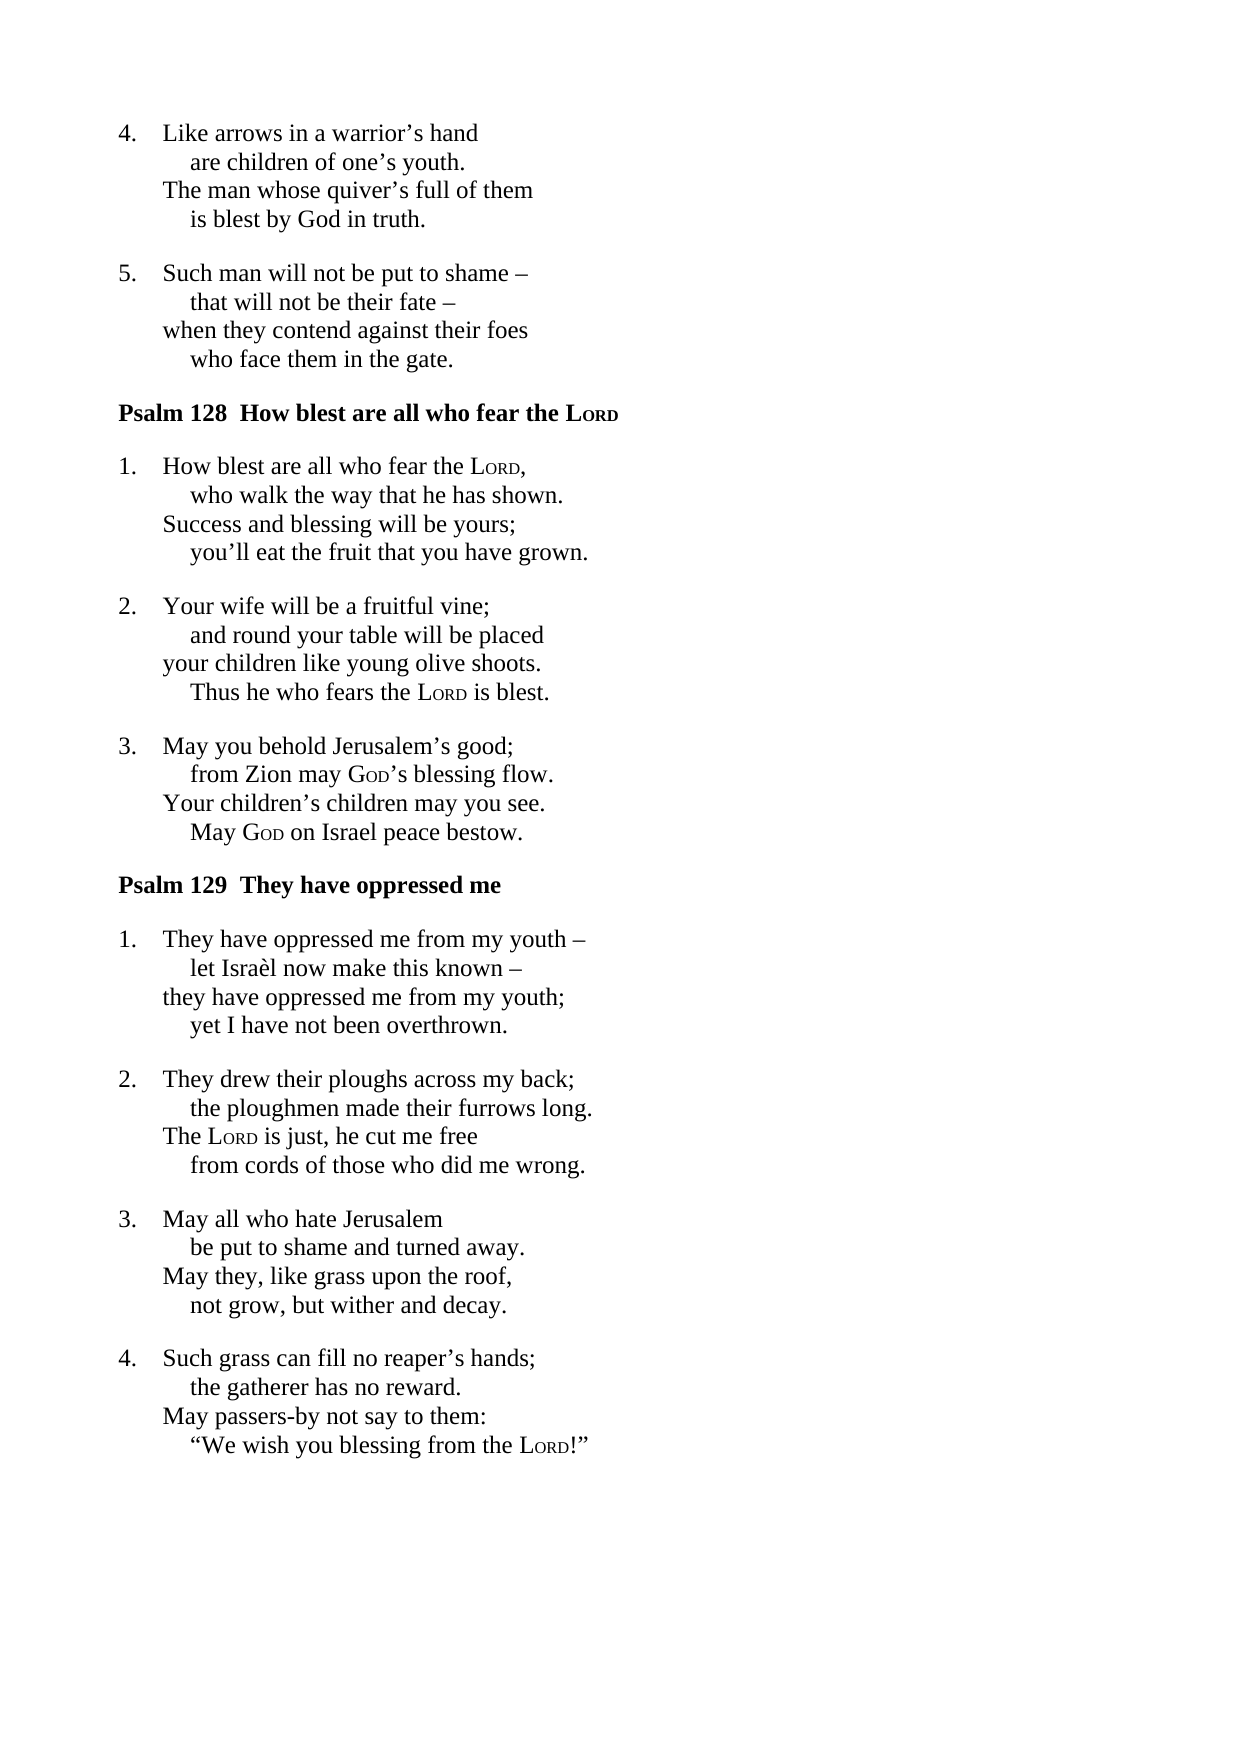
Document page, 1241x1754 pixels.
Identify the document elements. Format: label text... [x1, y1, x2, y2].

text 3. May you behold Jerusalem’s good; [118, 731, 1122, 759]
text are children of one’s youth. [171, 147, 1122, 176]
text that will not be their fate – [171, 287, 1122, 315]
text 4. Like arrows in a warrior’s hand [118, 118, 1122, 147]
text who face them in the gate. [171, 344, 1122, 373]
text when they contend against their foes [162, 315, 1122, 344]
text from cords of those who did me wrong. [171, 1150, 1122, 1179]
text 3. May all who hate Jerusalem [118, 1204, 1122, 1232]
text not grow, but wither and decay. [171, 1290, 1122, 1319]
text “We wish you blessing from the Lord!” [171, 1430, 1122, 1458]
text May passers-by not say to them: [162, 1401, 1122, 1430]
text The Lord is just, he cut me free [162, 1121, 1122, 1150]
subtitle Psalm 129 They have oppressed me [118, 871, 1122, 899]
text May they, like grass upon the roof, [162, 1261, 1122, 1290]
text Success and blessing will be yours; [162, 509, 1122, 537]
text Your children’s children may you see. [162, 788, 1122, 817]
text they have oppressed me from my youth; [162, 982, 1122, 1010]
text 2. Your wife will be a fruitful vine; [118, 591, 1122, 620]
text let Israèl now make this known – [171, 953, 1122, 982]
text and round your table will be placed [171, 620, 1122, 648]
text from Zion may God’s blessing flow. [171, 759, 1122, 788]
text the gatherer has no reward. [171, 1372, 1122, 1401]
text The man whose quiver’s full of them [162, 176, 1122, 204]
text your children like young olive shoots. [162, 648, 1122, 677]
text who walk the way that he has shown. [171, 480, 1122, 509]
text 2. They drew their ploughs across my back; [118, 1064, 1122, 1093]
text you’ll eat the fruit that you have grown. [171, 537, 1122, 566]
text 5. Such man will not be put to shame – [118, 258, 1122, 287]
text Thus he who fears the Lord is blest. [171, 677, 1122, 706]
text the ploughmen made their furrows long. [171, 1093, 1122, 1121]
text yet I have not been overthrown. [171, 1010, 1122, 1039]
text be put to shame and turned away. [171, 1232, 1122, 1261]
text 4. Such grass can fill no reaper’s hands; [118, 1343, 1122, 1372]
text 1. How blest are all who fear the Lord, [118, 451, 1122, 480]
text is blest by God in truth. [171, 204, 1122, 233]
text May God on Israel peace bestow. [171, 817, 1122, 846]
text 1. They have oppressed me from my youth – [118, 924, 1122, 953]
subtitle Psalm 128 How blest are all who fear the Lord [118, 398, 1122, 426]
